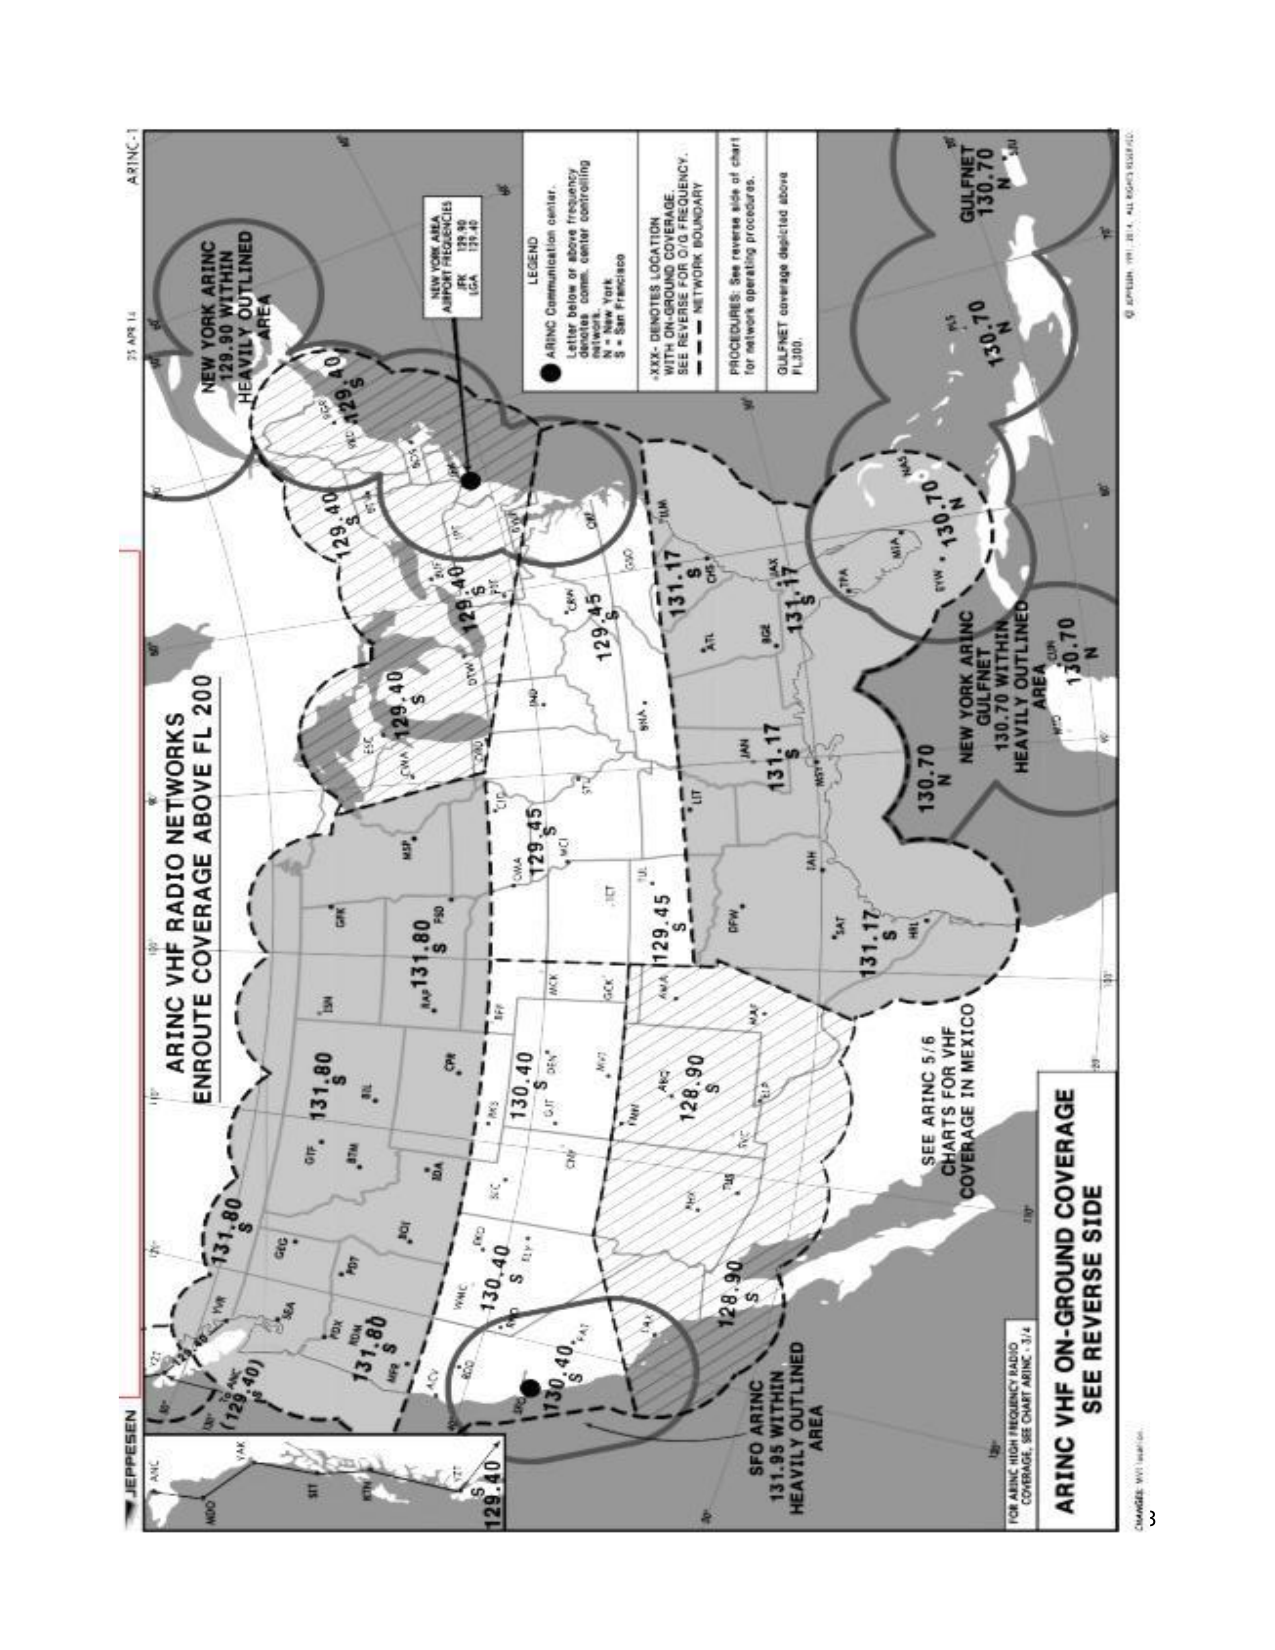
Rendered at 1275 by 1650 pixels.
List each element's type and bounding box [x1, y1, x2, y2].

picture [118, 121, 1151, 1536]
